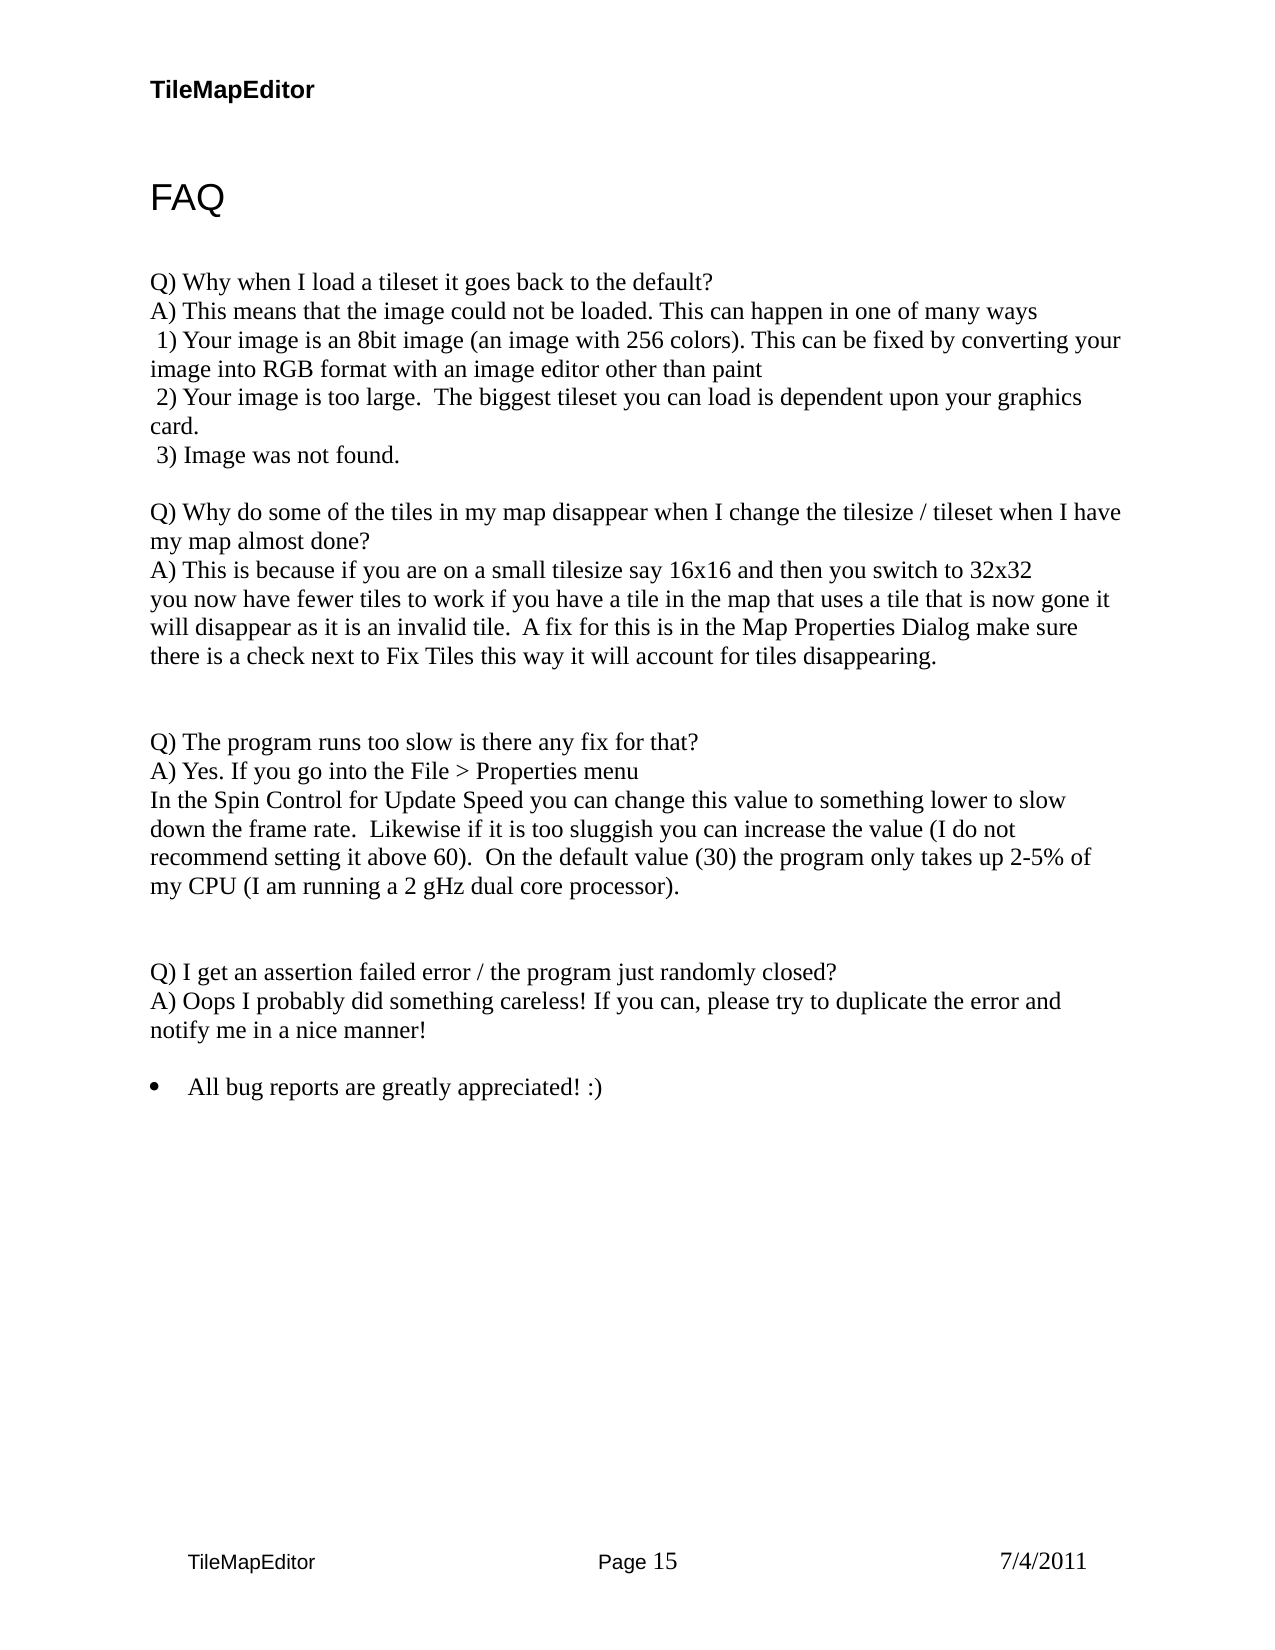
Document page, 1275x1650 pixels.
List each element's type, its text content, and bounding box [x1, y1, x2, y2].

text 2) Your image is too large. The biggest tileset you can load is dependent upon your graphics card. [150, 382, 1125, 440]
text Q) The program runs too slow is there any fix for that? [150, 727, 1125, 756]
text 1) Your image is an 8bit image (an image with 256 colors). This can be fixed by converting your image into RGB format with an image editor other than paint [150, 325, 1125, 382]
text Q) Why when I load a tileset it goes back to the default? [150, 267, 1125, 296]
text A) This is because if you are on a small tilesize say 16x16 and then you switch to 32x32 [150, 555, 1125, 584]
text A) Yes. If you go into the File > Properties menu [150, 756, 1125, 785]
text you now have fewer tiles to work if you have a tile in the map that uses a tile that is now gone it will disappear as it is an invalid tile. A fix for this is in the Map Properties Dialog make sure there is a check next to Fix Tiles this way it will account for tiles disappearing. [150, 584, 1125, 670]
text A) This means that the image could not be loaded. This can happen in one of many ways [150, 296, 1125, 325]
text In the Spin Control for Update Speed you can change this value to something lower to slow down the frame rate. Likewise if it is too sluggish you can increase the value (I do not recommend setting it above 60). On the default value (30) the program only takes up 2-5% of my CPU (I am running a 2 gHz dual core processor). [150, 785, 1125, 900]
text Q) Why do some of the tiles in my map disappear when I change the tilesize / tileset when I have my map almost done? [150, 497, 1125, 555]
text Q) I get an assertion failed error / the program just randomly closed? [150, 957, 1125, 986]
subtitle FAQ [150, 175, 1125, 218]
text A) Oops I probably did something careless! If you can, please try to duplicate the error and notify me in a nice manner! [150, 986, 1125, 1044]
text 3) Image was not found. [150, 440, 1125, 469]
list All bug reports are greatly appreciated! :) [150, 1072, 1125, 1101]
